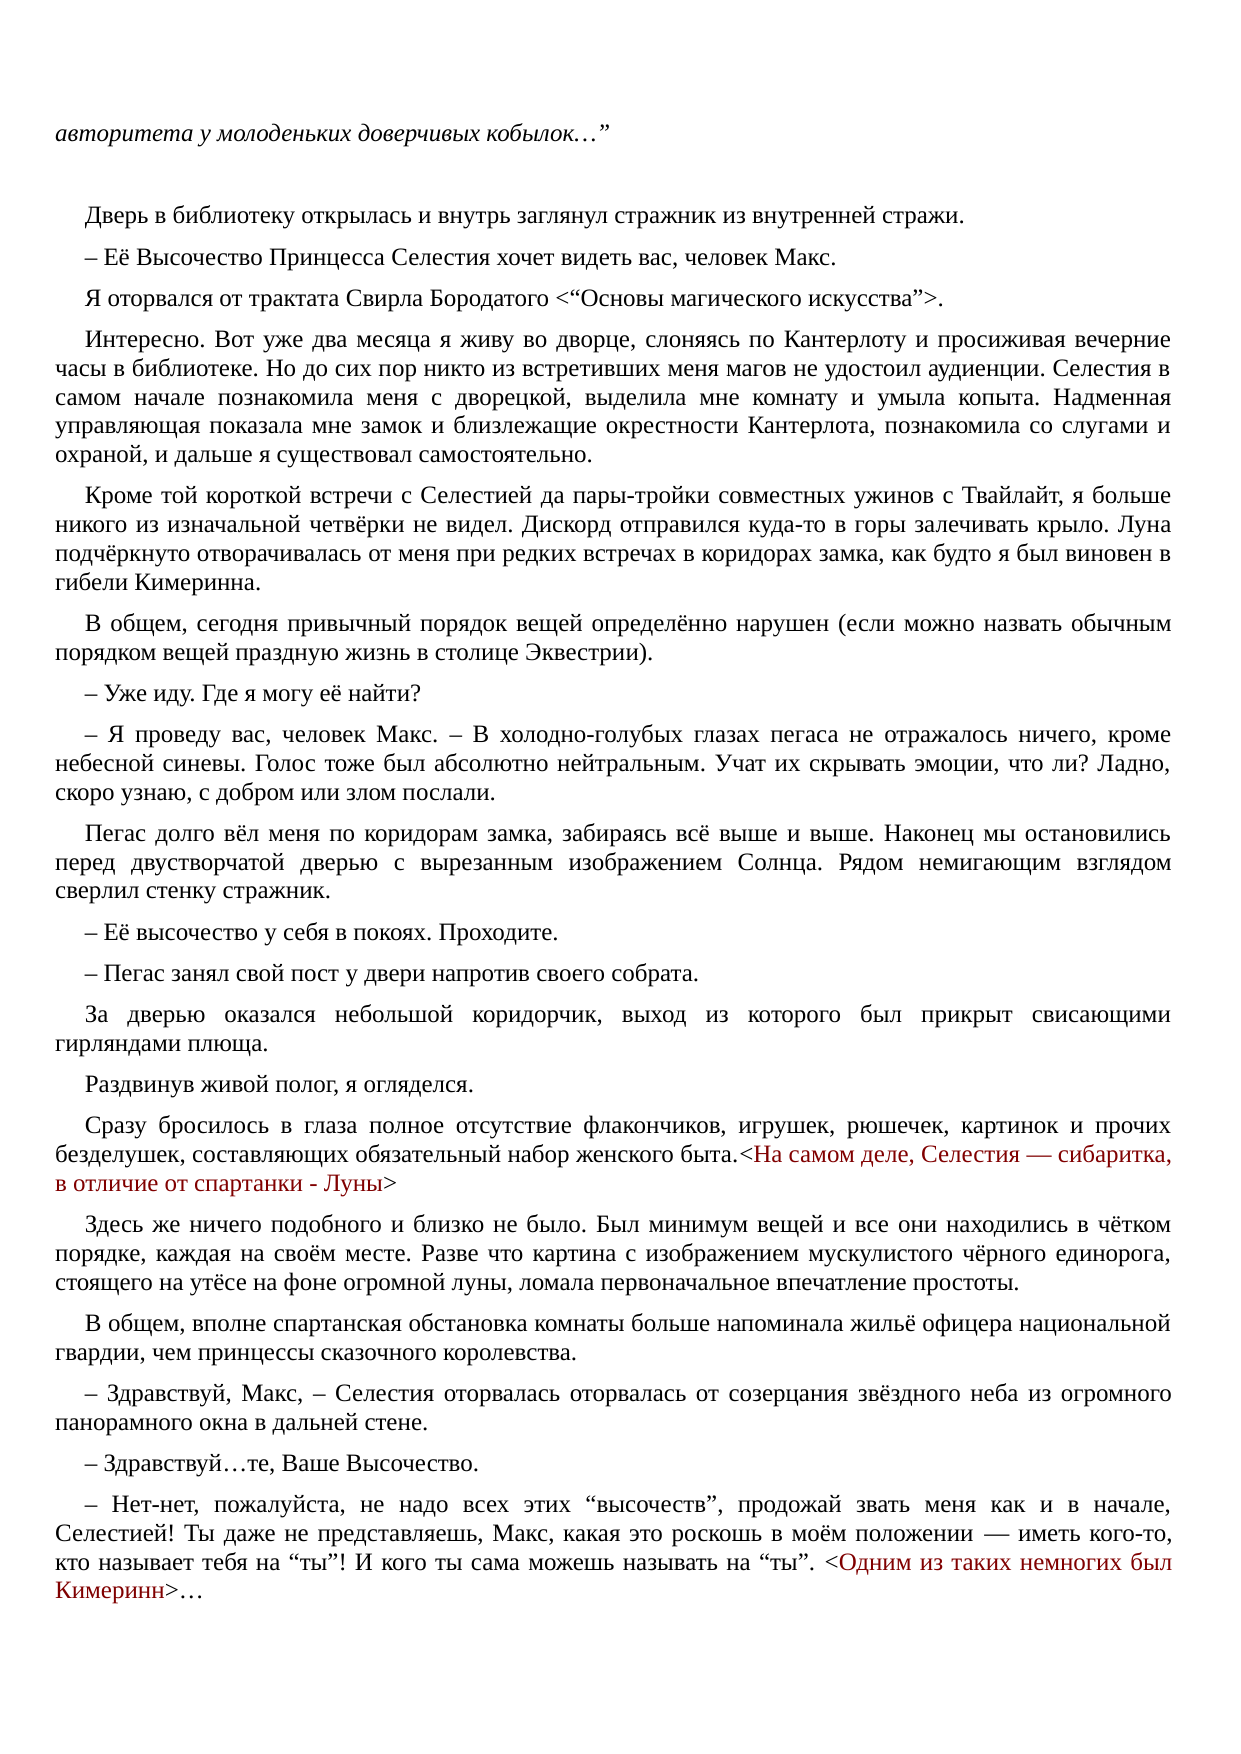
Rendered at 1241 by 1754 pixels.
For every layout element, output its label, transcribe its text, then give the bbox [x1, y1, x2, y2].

text – Здравствуй, Макс, – Селестия оторвалась оторвалась от созерцания звёздного неба из огромного панорамного окна в дальней стене. [55, 1378, 1172, 1436]
text – Я проведу вас, человек Макс. – В холодно-голубых глазах пегаса не отражалось ничего, кроме небесной синевы. Голос тоже был абсолютно нейтральным. Учат их скрывать эмоции, что ли? Ладно, скоро узнаю, с добром или злом послали. [55, 719, 1172, 806]
text – Пегас занял свой пост у двери напротив своего собрата. [55, 958, 1172, 987]
text – Нет-нет, пожалуйста, не надо всех этих “высочеств”, продожай звать меня как и в начале, Селестией! Ты даже не представляешь, Макс, какая это роскошь в моём положении — иметь кого-то, кто называет тебя на “ты”! И кого ты сама можешь называть на “ты”. <Одним из таких немногих был Кимеринн>… [55, 1489, 1172, 1604]
text Пегас долго вёл меня по коридорам замка, забираясь всё выше и выше. Наконец мы остановились перед двустворчатой дверью с вырезанным изображением Солнца. Рядом немигающим взглядом сверлил стенку стражник. [55, 818, 1172, 904]
text Я оторвался от трактата Свирла Бородатого <“Основы магического искусства”>. [55, 283, 1172, 312]
text Дверь в библиотеку открылась и внутрь заглянул стражник из внутренней стражи. [55, 201, 1172, 229]
text Интересно. Вот уже два месяца я живу во дворце, слоняясь по Кантерлоту и просиживая вечерние часы в библиотеке. Но до сих пор никто из встретивших меня магов не удостоил аудиенции. Селестия в самом начале познакомила меня с дворецкой, выделила мне комнату и умыла копыта. Надменная управляющая показала мне замок и близлежащие окрестности Кантерлота, познакомила со слугами и охраной, и дальше я существовал самостоятельно. [55, 324, 1172, 468]
text – Здравствуй…те, Ваше Высочество. [55, 1448, 1172, 1477]
text Сразу бросилось в глаза полное отсутствие флакончиков, игрушек, рюшечек, картинок и прочих безделушек, составляющих обязательный набор женского быта.<На самом деле, Селестия — сибаритка, в отличие от спартанки - Луны> [55, 1111, 1172, 1197]
text Здесь же ничего подобного и близко не было. Был минимум вещей и все они находились в чётком порядке, каждая на своём месте. Разве что картина с изображением мускулистого чёрного единорога, стоящего на утёсе на фоне огромной луны, ломала первоначальное впечатление простоты. [55, 1209, 1172, 1296]
text авторитета у молоденьких доверчивых кобылок…” [55, 118, 1172, 147]
text – Уже иду. Где я могу её найти? [55, 678, 1172, 707]
text Раздвинув живой полог, я огляделся. [55, 1069, 1172, 1098]
text Кроме той короткой встречи с Селестией да пары-тройки совместных ужинов с Твайлайт, я больше никого из изначальной четвёрки не видел. Дискорд отправился куда-то в горы залечивать крыло. Луна подчёркнуто отворачивалась от меня при редких встречах в коридорах замка, как будто я был виновен в гибели Кимеринна. [55, 481, 1172, 596]
text За дверью оказался небольшой коридорчик, выход из которого был прикрыт свисающими гирляндами плюща. [55, 999, 1172, 1057]
text В общем, сегодня привычный порядок вещей определённо нарушен (если можно назвать обычным порядком вещей праздную жизнь в столице Эквестрии). [55, 608, 1172, 666]
text В общем, вполне спартанская обстановка комнаты больше напоминала жильё офицера национальной гвардии, чем принцессы сказочного королевства. [55, 1308, 1172, 1366]
text – Её высочество у себя в покоях. Проходите. [55, 917, 1172, 946]
text – Её Высочество Принцесса Селестия хочет видеть вас, человек Макс. [55, 242, 1172, 271]
